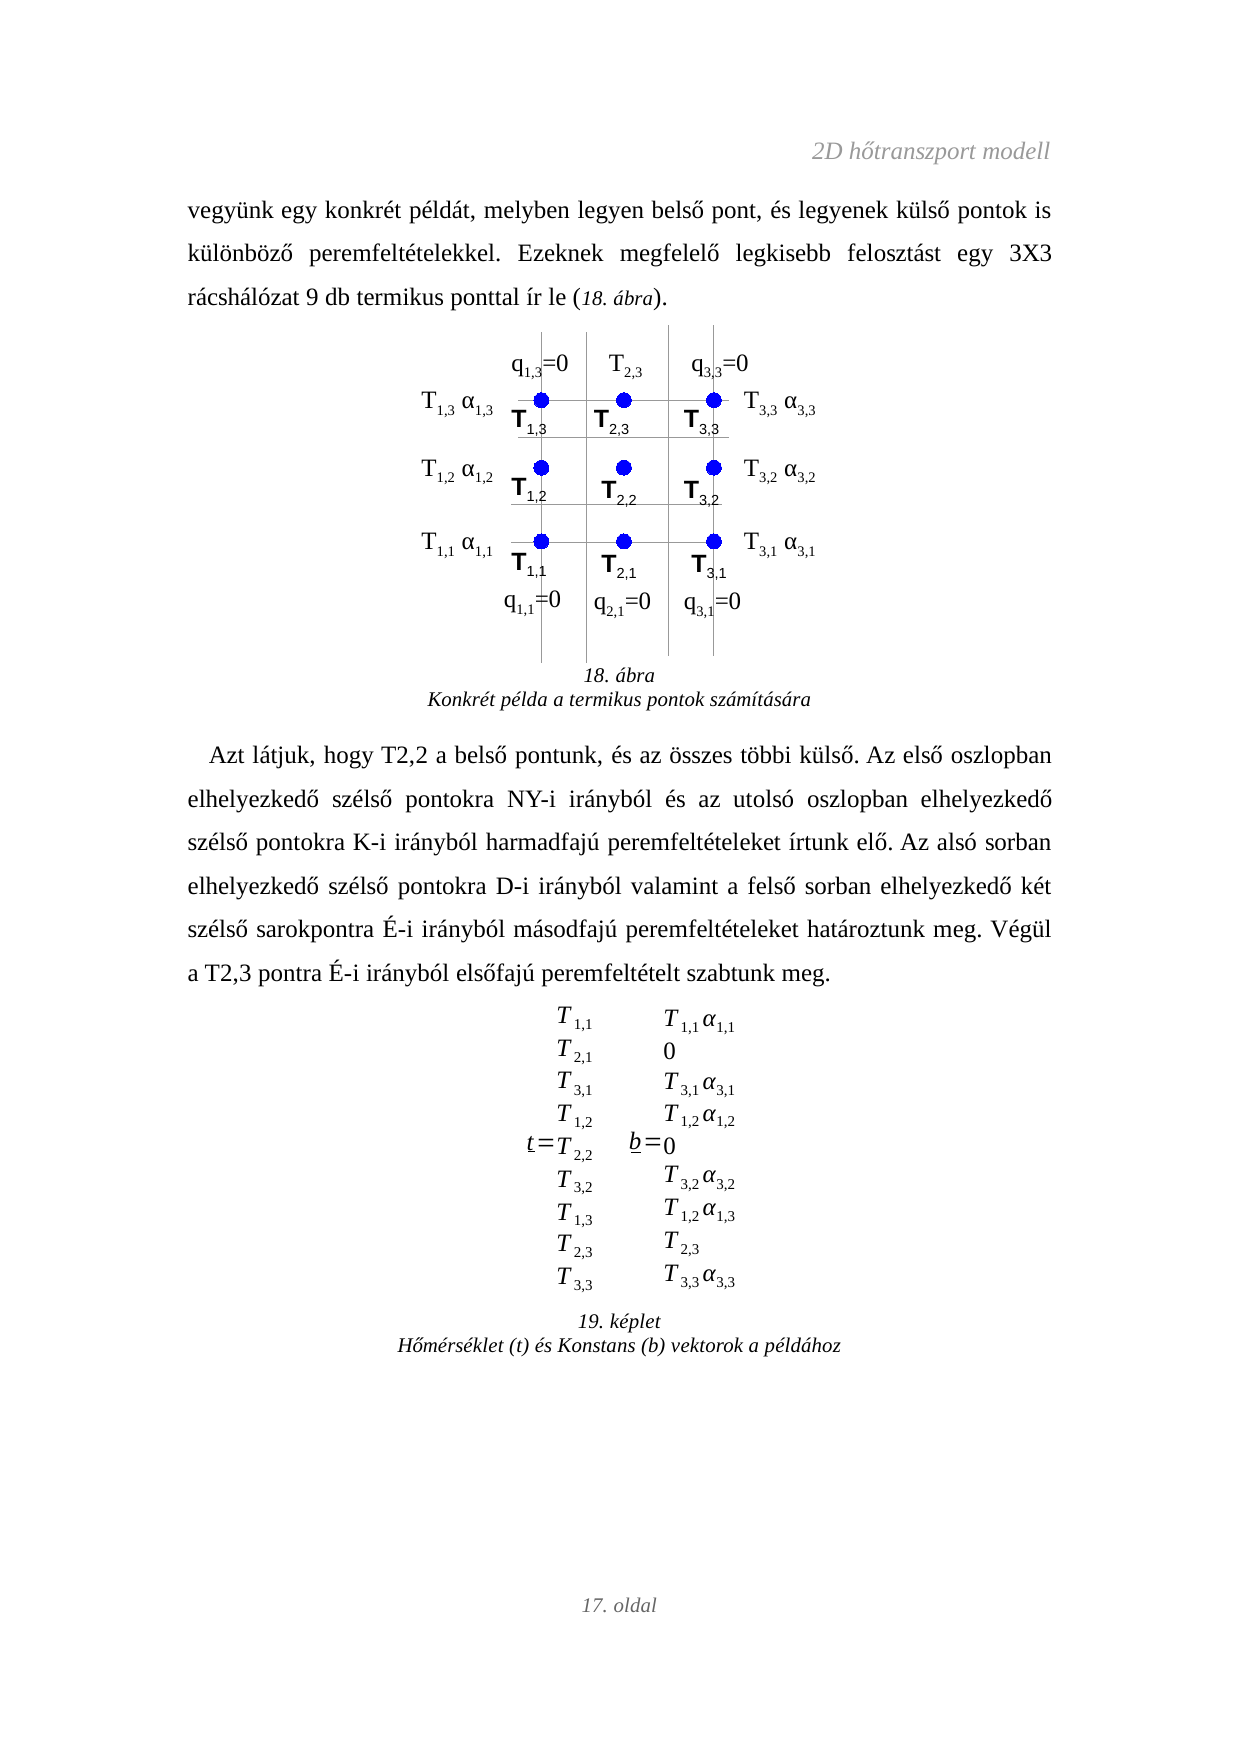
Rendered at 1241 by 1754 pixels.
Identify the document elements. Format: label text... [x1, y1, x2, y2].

text Konkrét példa a termikus pontok számítására [187, 687, 1053, 711]
text Hőmérséklet (t) és Konstans (b) vektorok a példához [187, 1332, 1053, 1357]
text 19. képlet [187, 1308, 1053, 1332]
text 18. ábra [187, 663, 1053, 687]
text Azt látjuk, hogy T2,2 a belső pontunk, és az összes többi külső. Az első oszlopban elhelyezkedő szélső pontokra NY-i irányból és az utolsó oszlopban elhelyezkedő szélső pontokra K-i irányból harmadfajú peremfeltételeket írtunk elő. Az alsó sorban elhelyezkedő szélső pontokra D-i irányból valamint a felső sorban elhelyezkedő két szélső sarokpontra É-i irányból másodfajú peremfeltételeket határoztunk meg. Végül a T2,3 pontra É-i irányból elsőfajú peremfeltételt szabtunk meg. [187, 740, 1053, 987]
text vegyünk egy konkrét példát, melyben legyen belső pont, és legyenek külső pontok is különböző peremfeltételekkel. Ezeknek megfelelő legkisebb felosztást egy 3X3 rácshálózat 9 db termikus ponttal ír le (18. ábra). [187, 194, 1053, 311]
